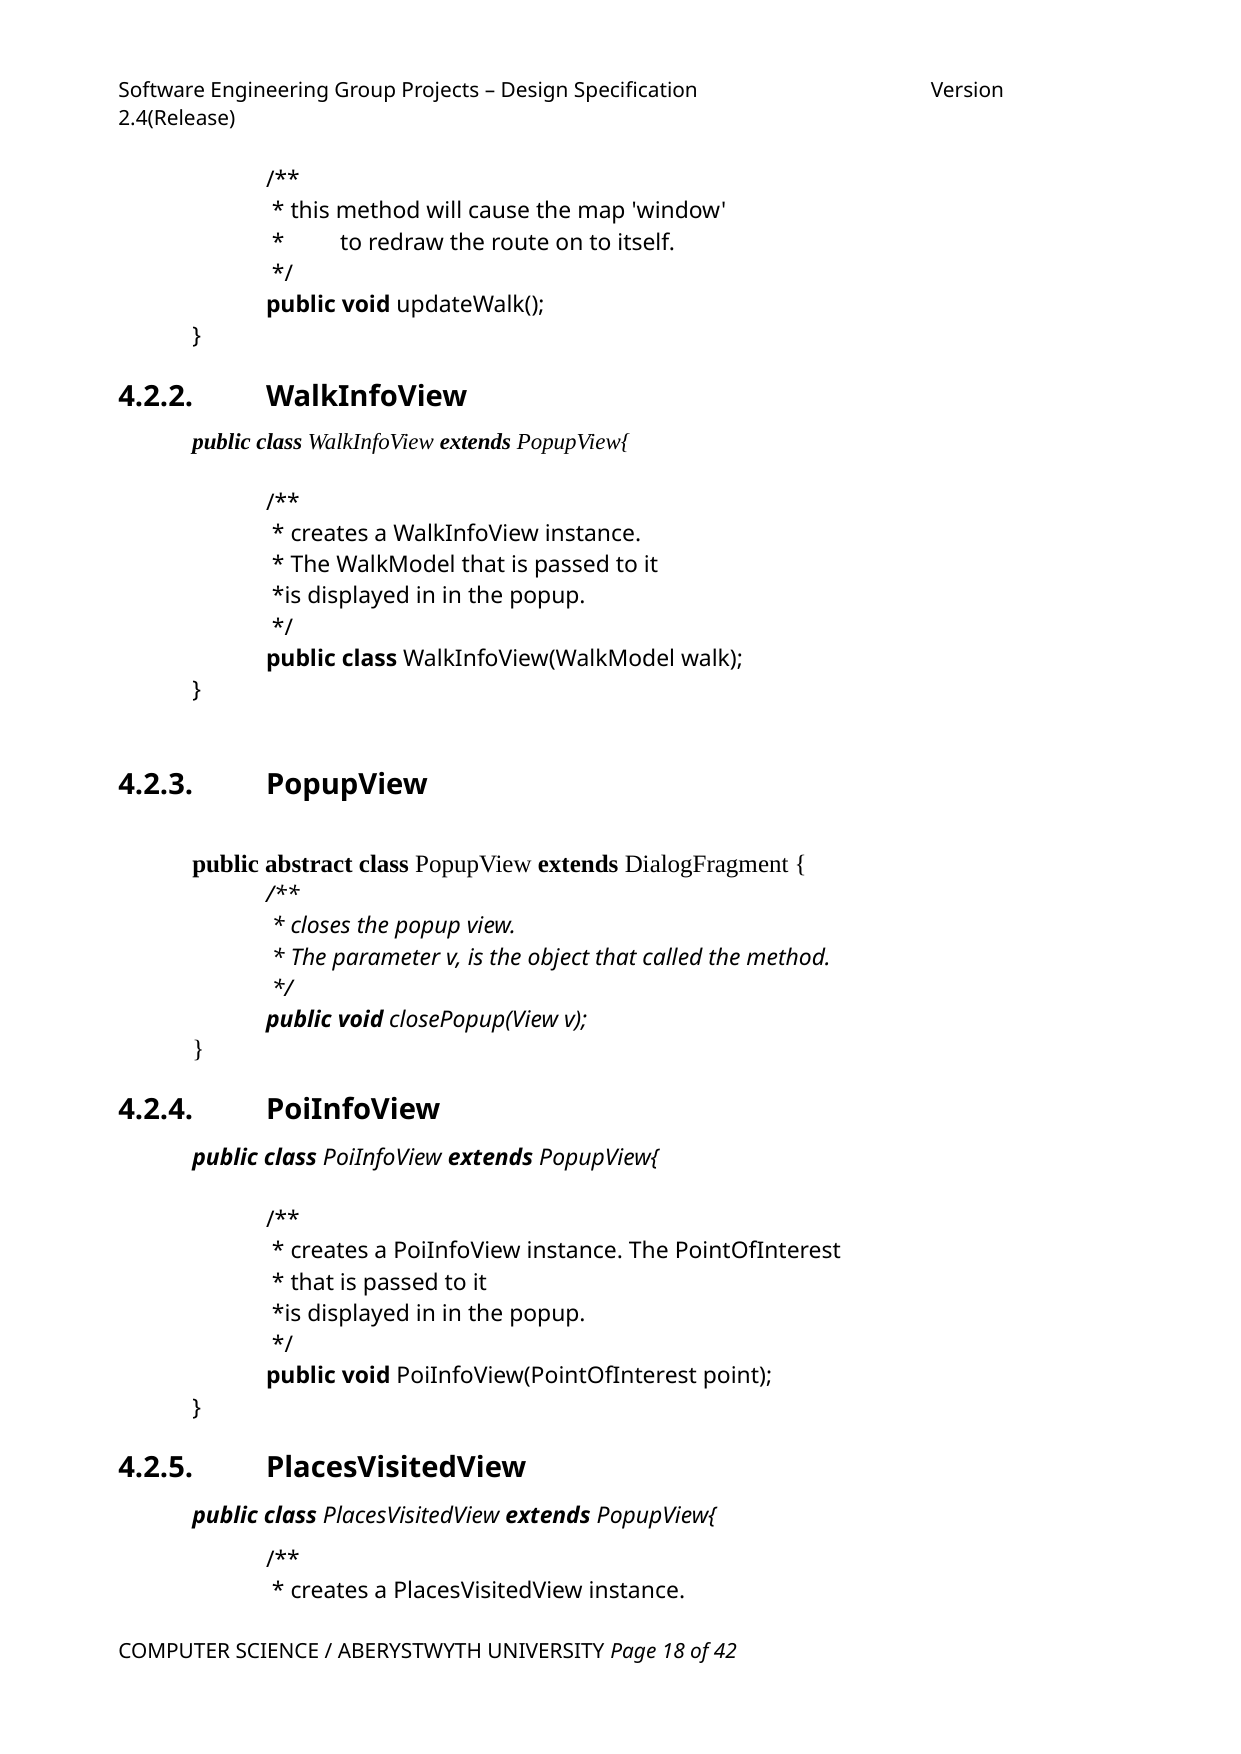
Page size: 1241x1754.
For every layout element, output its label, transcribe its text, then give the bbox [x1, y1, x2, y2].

text public class WalkInfoView(WalkModel walk); [192, 642, 1122, 673]
text * this method will cause the map 'window' [192, 194, 1122, 226]
text } [192, 319, 1122, 351]
text */ [192, 257, 1122, 288]
text public void closePopup(View v); [192, 1003, 1122, 1034]
text /** [192, 163, 1122, 194]
text public void updateWalk(); [192, 288, 1122, 319]
text * creates a PlacesVisitedView instance. [192, 1574, 1122, 1605]
text * The parameter v, is the object that called the method. [192, 941, 1122, 972]
text * to redraw the route on to itself. [192, 226, 1122, 257]
subtitle WalkInfoView [118, 376, 1122, 415]
text */ [192, 610, 1122, 642]
text } [192, 1034, 1122, 1063]
text } [192, 1390, 1122, 1422]
text * closes the popup view. [192, 909, 1122, 941]
text *is displayed in in the popup. [192, 579, 1122, 610]
text public abstract class PopupView extends DialogFragment { [192, 849, 1122, 878]
text public class WalkInfoView extends PopupView{ [192, 428, 1122, 454]
text /** [192, 1543, 1122, 1574]
subtitle PopupView [118, 763, 1122, 803]
text public class PlacesVisitedView extends PopupView{ [192, 1499, 1122, 1530]
text } [192, 673, 1122, 704]
text */ [192, 1328, 1122, 1359]
text /** [192, 485, 1122, 517]
text /** [192, 1203, 1122, 1234]
text * that is passed to it [192, 1265, 1122, 1297]
text public class PoiInfoView extends PopupView{ [192, 1140, 1122, 1172]
text * creates a WalkInfoView instance. [192, 517, 1122, 548]
text * The WalkModel that is passed to it [192, 548, 1122, 579]
text * creates a PoiInfoView instance. The PointOfInterest [192, 1234, 1122, 1265]
text /** [192, 878, 1122, 909]
subtitle PoiInfoView [118, 1088, 1122, 1128]
subtitle PlacesVisitedView [118, 1447, 1122, 1486]
text public void PoiInfoView(PointOfInterest point); [192, 1359, 1122, 1390]
text */ [192, 972, 1122, 1003]
text *is displayed in in the popup. [192, 1297, 1122, 1328]
